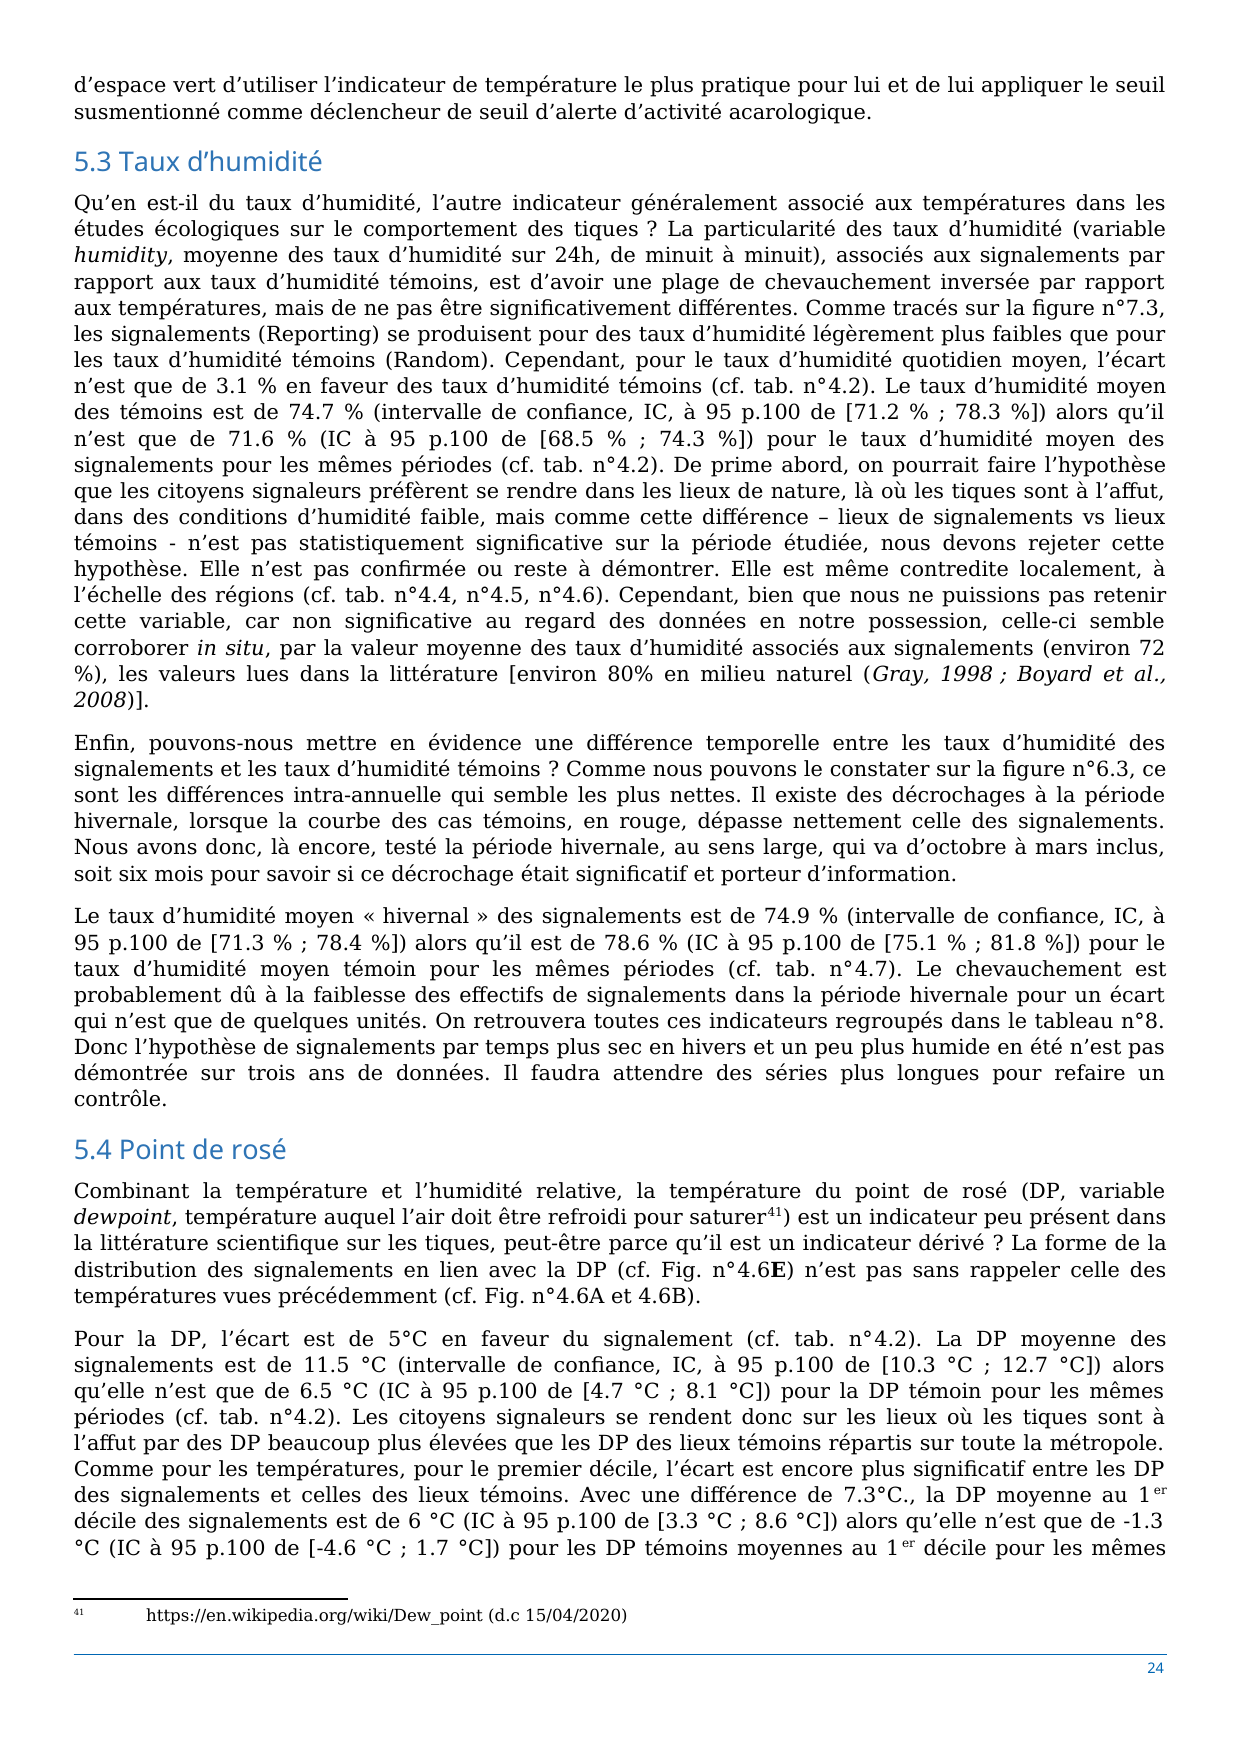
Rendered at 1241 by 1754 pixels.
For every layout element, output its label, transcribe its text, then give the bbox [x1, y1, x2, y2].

text Qu’en est-il du taux d’humidité, l’autre indicateur généralement associé aux températures dans les études écologiques sur le comportement des tiques ? La particularité des taux d’humidité (variable humidity, moyenne des taux d’humidité sur 24h, de minuit à minuit), associés aux signalements par rapport aux taux d’humidité témoins, est d’avoir une plage de chevauchement inversée par rapport aux températures, mais de ne pas être significativement différentes. Comme tracés sur la figure n°7.3, les signalements (Reporting) se produisent pour des taux d’humidité légèrement plus faibles que pour les taux d’humidité témoins (Random). Cependant, pour le taux d’humidité quotidien moyen, l’écart n’est que de 3.1 % en faveur des taux d’humidité témoins (cf. tab. n°4.2). Le taux d’humidité moyen des témoins est de 74.7 % (intervalle de confiance, IC, à 95 p.100 de [71.2 % ; 78.3 %]) alors qu’il n’est que de 71.6 % (IC à 95 p.100 de [68.5 % ; 74.3 %]) pour le taux d’humidité moyen des signalements pour les mêmes périodes (cf. tab. n°4.2). De prime abord, on pourrait faire l’hypothèse que les citoyens signaleurs préfèrent se rendre dans les lieux de nature, là où les tiques sont à l’affut, dans des conditions d’humidité faible, mais comme cette différence – lieux de signalements vs lieux témoins - n’est pas statistiquement significative sur la période étudiée, nous devons rejeter cette hypothèse. Elle n’est pas confirmée ou reste à démontrer. Elle est même contredite localement, à l’échelle des régions (cf. tab. n°4.4, n°4.5, n°4.6). Cependant, bien que nous ne puissions pas retenir cette variable, car non significative au regard des données en notre possession, celle-ci semble corroborer in situ, par la valeur moyenne des taux d’humidité associés aux signalements (environ 72 %), les valeurs lues dans la littérature [environ 80% en milieu naturel (Gray, 1998 ; Boyard et al., 2008)]. [73, 191, 1167, 712]
text d’espace vert d’utiliser l’indicateur de température le plus pratique pour lui et de lui appliquer le seuil susmentionné comme déclencheur de seuil d’alerte d’activité acarologique. [73, 73, 1167, 124]
text Enfin, pouvons-nous mettre en évidence une différence temporelle entre les taux d’humidité des signalements et les taux d’humidité témoins ? Comme nous pouvons le constater sur la figure n°6.3, ce sont les différences intra-annuelle qui semble les plus nettes. Il existe des décrochages à la période hivernale, lorsque la courbe des cas témoins, en rouge, dépasse nettement celle des signalements. Nous avons donc, là encore, testé la période hivernale, au sens large, qui va d’octobre à mars inclus, soit six mois pour savoir si ce décrochage était significatif et porteur d’information. [73, 731, 1167, 886]
subtitle 5.4 Point de rosé [73, 1130, 1167, 1167]
text Pour la DP, l’écart est de 5°C en faveur du signalement (cf. tab. n°4.2). La DP moyenne des signalements est de 11.5 °C (intervalle de confiance, IC, à 95 p.100 de [10.3 °C ; 12.7 °C]) alors qu’elle n’est que de 6.5 °C (IC à 95 p.100 de [4.7 °C ; 8.1 °C]) pour la DP témoin pour les mêmes périodes (cf. tab. n°4.2). Les citoyens signaleurs se rendent donc sur les lieux où les tiques sont à l’affut par des DP beaucoup plus élevées que les DP des lieux témoins répartis sur toute la métropole. Comme pour les températures, pour le premier décile, l’écart est encore plus significatif entre les DP des signalements et celles des lieux témoins. Avec une différence de 7.3°C., la DP moyenne au 1er décile des signalements est de 6 °C (IC à 95 p.100 de [3.3 °C ; 8.6 °C]) alors qu’elle n’est que de -1.3 °C (IC à 95 p.100 de [-4.6 °C ; 1.7 °C]) pour les DP témoins moyennes au 1er décile pour les mêmes [73, 1327, 1167, 1560]
text https://en.wikipedia.org/wiki/Dew_point (d.c 15/04/2020) [73, 1606, 1167, 1625]
text Combinant la température et l’humidité relative, la température du point de rosé (DP, variable dewpoint, température auquel l’air doit être refroidi pour saturer) est un indicateur peu présent dans la littérature scientifique sur les tiques, peut-être parce qu’il est un indicateur dérivé ? La forme de la distribution des signalements en lien avec la DP (cf. Fig. n°4.6E) n’est pas sans rappeler celle des températures vues précédemment (cf. Fig. n°4.6A et 4.6B). [73, 1179, 1167, 1308]
text Le taux d’humidité moyen « hivernal » des signalements est de 74.9 % (intervalle de confiance, IC, à 95 p.100 de [71.3 % ; 78.4 %]) alors qu’il est de 78.6 % (IC à 95 p.100 de [75.1 % ; 81.8 %]) pour le taux d’humidité moyen témoin pour les mêmes périodes (cf. tab. n°4.7). Le chevauchement est probablement dû à la faiblesse des effectifs de signalements dans la période hivernale pour un écart qui n’est que de quelques unités. On retrouvera toutes ces indicateurs regroupés dans le tableau n°8. Donc l’hypothèse de signalements par temps plus sec en hivers et un peu plus humide en été n’est pas démontrée sur trois ans de données. Il faudra attendre des séries plus longues pour refaire un contrôle. [73, 904, 1167, 1112]
subtitle 5.3 Taux d’humidité [73, 142, 1167, 179]
